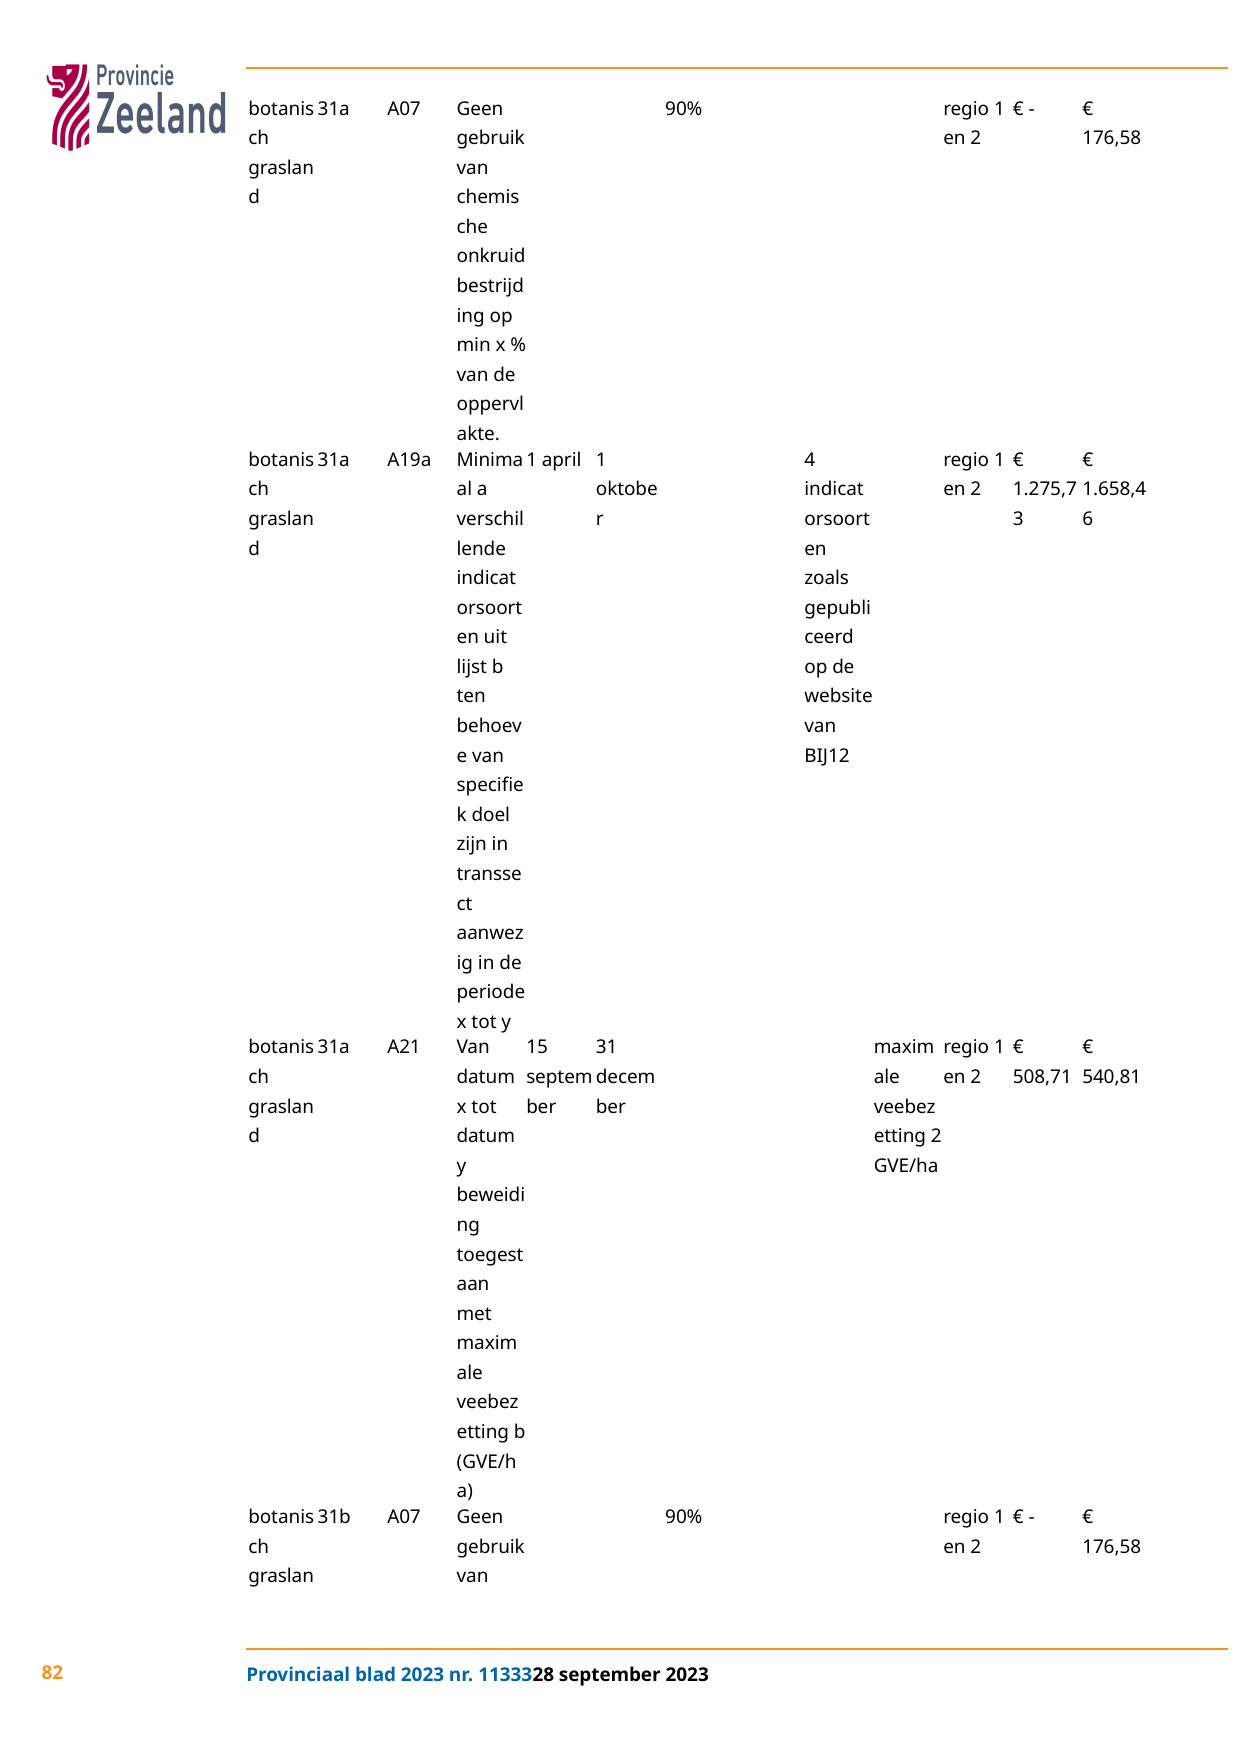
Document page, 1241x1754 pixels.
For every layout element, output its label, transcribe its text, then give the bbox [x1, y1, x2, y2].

table_cell € 508,71 [1013, 1034, 1082, 1503]
table_cell botanisch graslan [248, 1503, 317, 1588]
table_cell A21 [387, 1034, 456, 1503]
table_cell regio 1 en 2 [943, 95, 1013, 446]
table_cell Van datum x tot datum y beweiding toegestaan met maximale veebezetting b (GVE/ha) [456, 1034, 526, 1503]
table_cell botanisch grasland [248, 446, 317, 1034]
table_cell [874, 1503, 943, 1588]
table_cell [804, 95, 873, 446]
table_cell maximale veebezetting 2 GVE/ha [874, 1034, 943, 1503]
table_cell [735, 1034, 804, 1503]
table_cell 31b [318, 1503, 387, 1588]
table_cell € 1.658,46 [1082, 446, 1152, 1034]
table_cell [874, 95, 943, 446]
table_cell 31a [318, 1034, 387, 1503]
table_cell 31 december [596, 1034, 665, 1503]
table_cell regio 1 en 2 [943, 1503, 1013, 1588]
table_cell [665, 446, 734, 1034]
picture [41, 47, 231, 172]
table_cell A19a [387, 446, 456, 1034]
table_cell [526, 1503, 596, 1588]
table_cell 1 oktober [596, 446, 665, 1034]
table_cell [665, 1034, 734, 1503]
table_cell regio 1 en 2 [943, 446, 1013, 1034]
table_cell 31a [318, 446, 387, 1034]
table_cell [735, 446, 804, 1034]
table_cell 1 april [526, 446, 596, 1034]
table_cell [596, 1503, 665, 1588]
table_cell [735, 95, 804, 446]
table_cell 4 indicatorsoorten zoals gepubliceerd op de website van BIJ12 [804, 446, 873, 1034]
table_cell Geen gebruik van chemische onkruidbestrijding op min x % van de oppervlakte. [456, 95, 526, 446]
table_cell € 540,81 [1082, 1034, 1152, 1503]
table_cell A07 [387, 1503, 456, 1588]
table_cell € 176,58 [1082, 1503, 1152, 1588]
table_cell € - [1013, 1503, 1082, 1588]
table_cell € - [1013, 95, 1082, 446]
table_cell [874, 446, 943, 1034]
table_cell [804, 1503, 873, 1588]
table_cell Minimaal a verschillende indicatorsoorten uit lijst b ten behoeve van specifiek doel zijn in transsect aanwezig in de periode x tot y [456, 446, 526, 1034]
table_cell [804, 1034, 873, 1503]
table_cell A07 [387, 95, 456, 446]
table_cell € 176,58 [1082, 95, 1152, 446]
table_cell 31a [318, 95, 387, 446]
table_cell € 1.275,73 [1013, 446, 1082, 1034]
table_cell 90% [665, 1503, 734, 1588]
table_cell 90% [665, 95, 734, 446]
table_cell 15 september [526, 1034, 596, 1503]
table_cell botanisch grasland [248, 95, 317, 446]
table_cell botanisch grasland [248, 1034, 317, 1503]
table_cell Geen gebruik van [456, 1503, 526, 1588]
table_cell [735, 1503, 804, 1588]
table_cell [526, 95, 596, 446]
table_cell regio 1 en 2 [943, 1034, 1013, 1503]
table_cell [596, 95, 665, 446]
